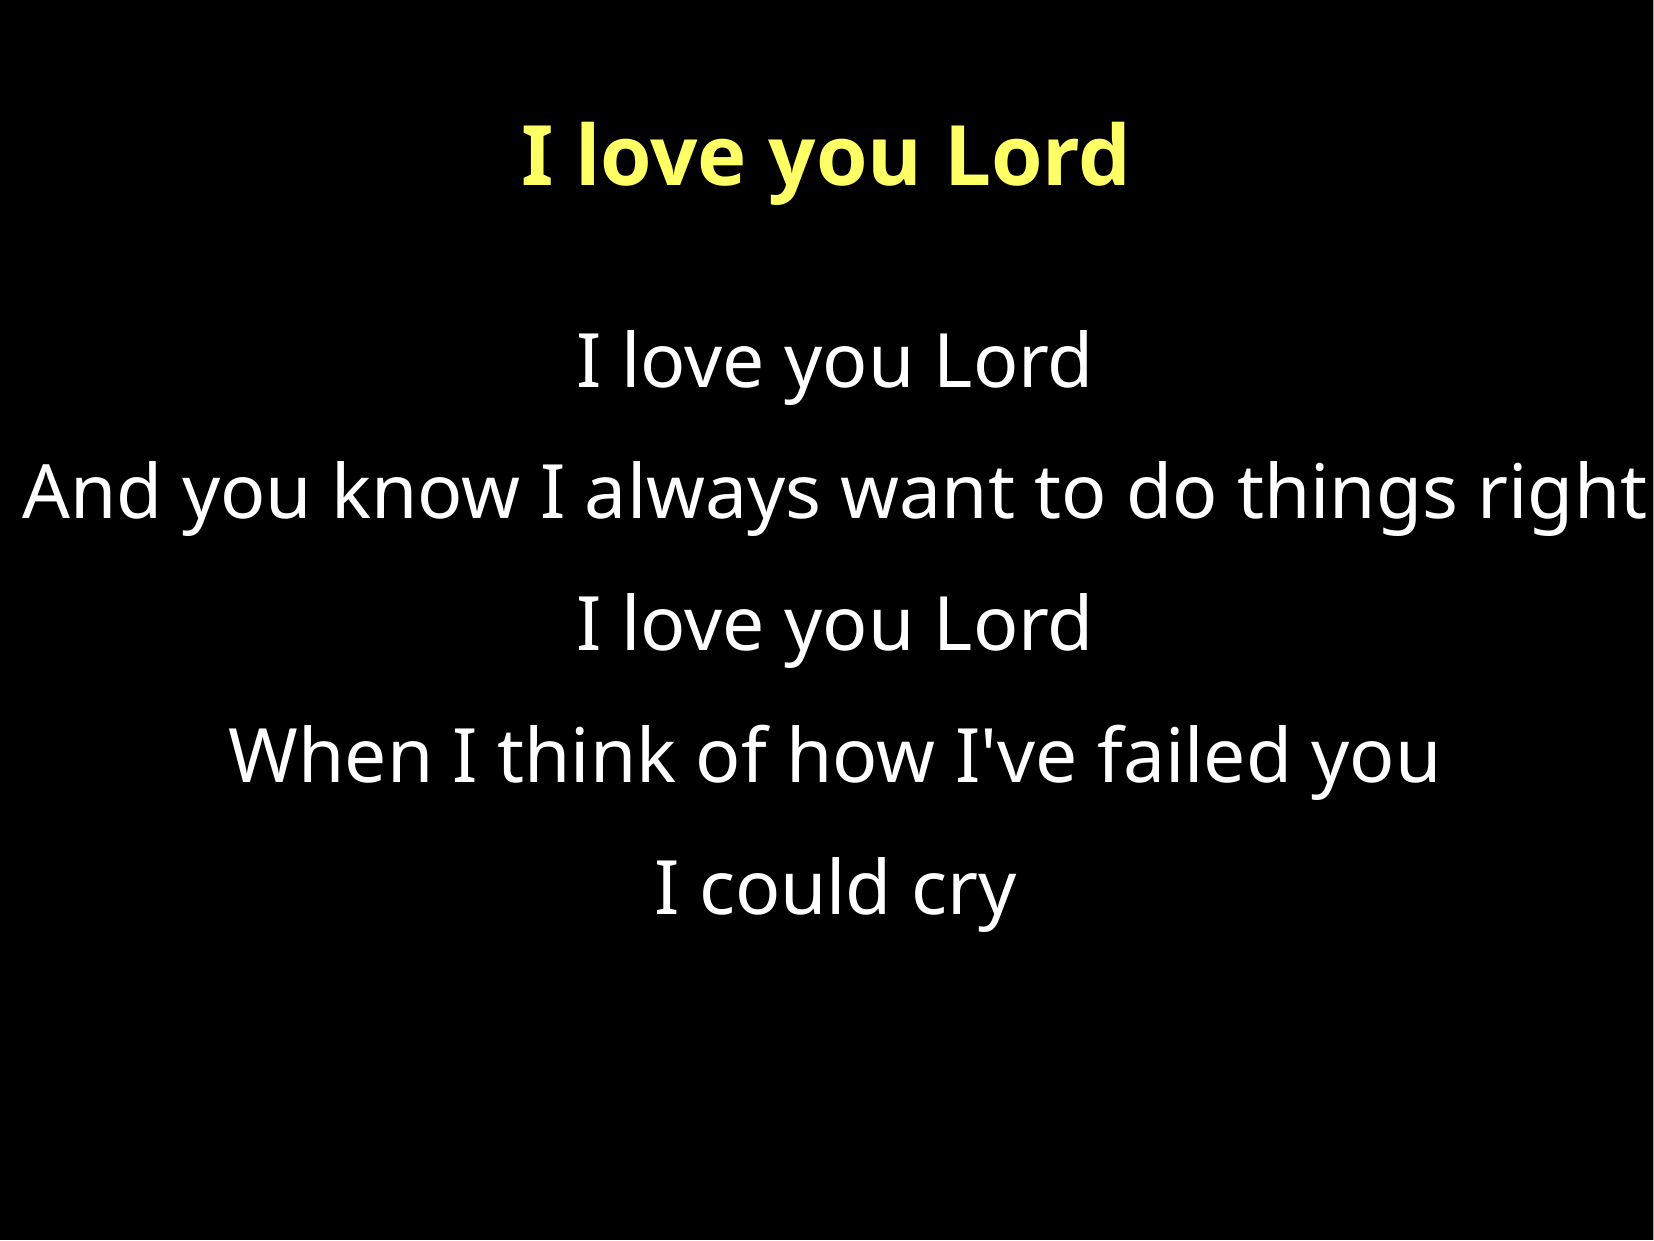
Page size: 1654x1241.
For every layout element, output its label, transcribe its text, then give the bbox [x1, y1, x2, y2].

title I love you Lord [0, 49, 1654, 257]
list I love you Lord And you know I always want to do things right I love you Lord When I think of how I've failed you I could cry [0, 307, 1654, 1027]
